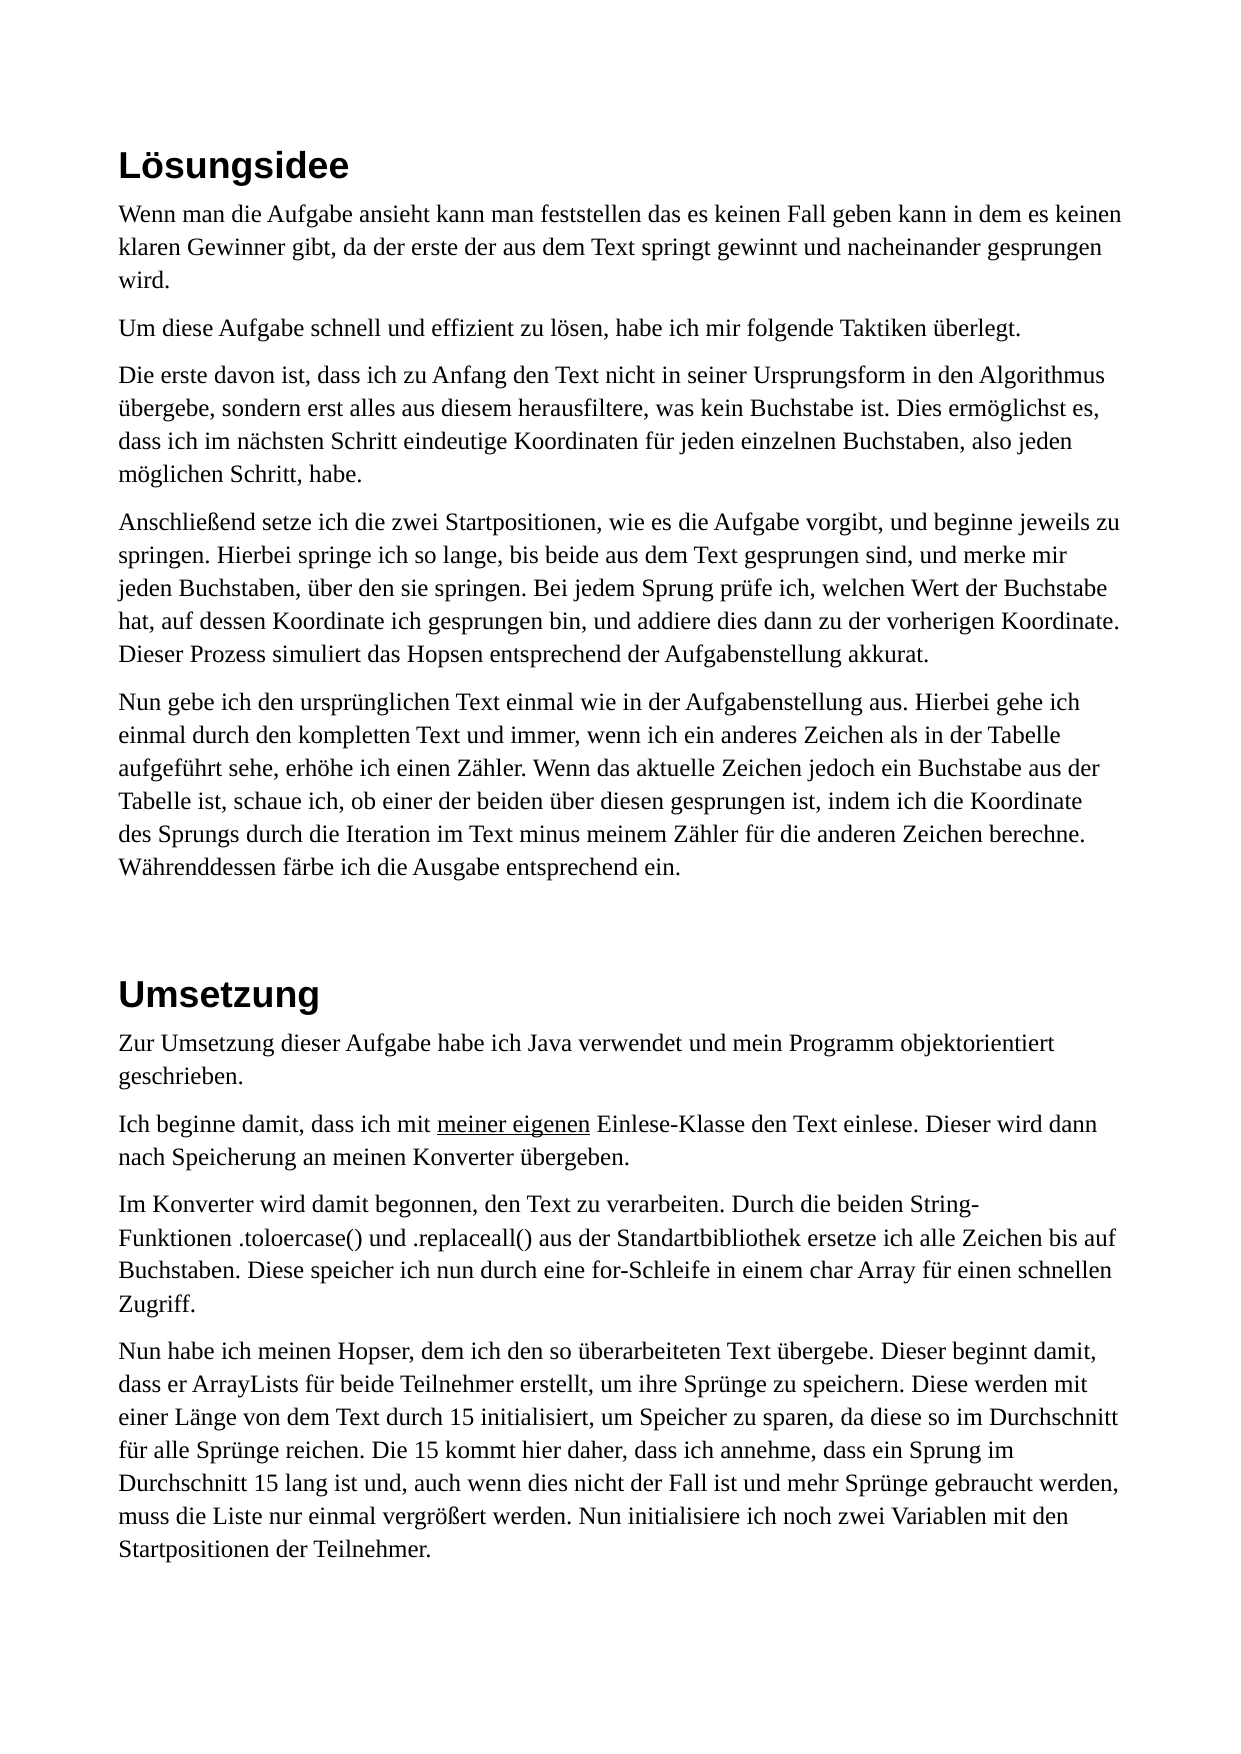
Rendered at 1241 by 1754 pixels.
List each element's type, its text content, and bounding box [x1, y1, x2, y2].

text Um diese Aufgabe schnell und effizient zu lösen, habe ich mir folgende Taktiken überlegt. [118, 313, 1122, 341]
text Ich beginne damit, dass ich mit meiner eigenen Einlese-Klasse den Text einlese. Dieser wird dann nach Speicherung an meinen Konverter übergeben. [118, 1109, 1122, 1171]
text Die erste davon ist, dass ich zu Anfang den Text nicht in seiner Ursprungsform in den Algorithmus übergebe, sondern erst alles aus diesem herausfiltere, was kein Buchstabe ist. Dies ermöglichst es, dass ich im nächsten Schritt eindeutige Koordinaten für jeden einzelnen Buchstaben, also jeden möglichen Schritt, habe. [118, 360, 1122, 488]
text Im Konverter wird damit begonnen, den Text zu verarbeiten. Durch die beiden String-Funktionen .toloercase() und .replaceall() aus der Standartbibliothek ersetze ich alle Zeichen bis auf Buchstaben. Diese speicher ich nun durch eine for-Schleife in einem char Array für einen schnellen Zugriff. [118, 1189, 1122, 1317]
text Zur Umsetzung dieser Aufgabe habe ich Java verwendet und mein Programm objektorientiert geschrieben. [118, 1028, 1122, 1090]
subtitle Lösungsidee [118, 143, 1122, 186]
text Nun habe ich meinen Hopser, dem ich den so überarbeiteten Text übergebe. Dieser beginnt damit, dass er ArrayLists für beide Teilnehmer erstellt, um ihre Sprünge zu speichern. Diese werden mit einer Länge von dem Text durch 15 initialisiert, um Speicher zu sparen, da diese so im Durchschnitt für alle Sprünge reichen. Die 15 kommt hier daher, dass ich annehme, dass ein Sprung im Durchschnitt 15 lang ist und, auch wenn dies nicht der Fall ist und mehr Sprünge gebraucht werden, muss die Liste nur einmal vergrößert werden. Nun initialisiere ich noch zwei Variablen mit den Startpositionen der Teilnehmer. [118, 1336, 1122, 1563]
text Anschließend setze ich die zwei Startpositionen, wie es die Aufgabe vorgibt, und beginne jeweils zu springen. Hierbei springe ich so lange, bis beide aus dem Text gesprungen sind, und merke mir jeden Buchstaben, über den sie springen. Bei jedem Sprung prüfe ich, welchen Wert der Buchstabe hat, auf dessen Koordinate ich gesprungen bin, und addiere dies dann zu der vorherigen Koordinate. Dieser Prozess simuliert das Hopsen entsprechend der Aufgabenstellung akkurat. [118, 507, 1122, 668]
text Wenn man die Aufgabe ansieht kann man feststellen das es keinen Fall geben kann in dem es keinen klaren Gewinner gibt, da der erste der aus dem Text springt gewinnt und nacheinander gesprungen wird. [118, 199, 1122, 293]
text Nun gebe ich den ursprünglichen Text einmal wie in der Aufgabenstellung aus. Hierbei gehe ich einmal durch den kompletten Text und immer, wenn ich ein anderes Zeichen als in der Tabelle aufgeführt sehe, erhöhe ich einen Zähler. Wenn das aktuelle Zeichen jedoch ein Buchstabe aus der Tabelle ist, schaue ich, ob einer der beiden über diesen gesprungen ist, indem ich die Koordinate des Sprungs durch die Iteration im Text minus meinem Zähler für die anderen Zeichen berechne. Währenddessen färbe ich die Ausgabe entsprechend ein. [118, 687, 1122, 881]
subtitle Umsetzung [118, 973, 1122, 1016]
